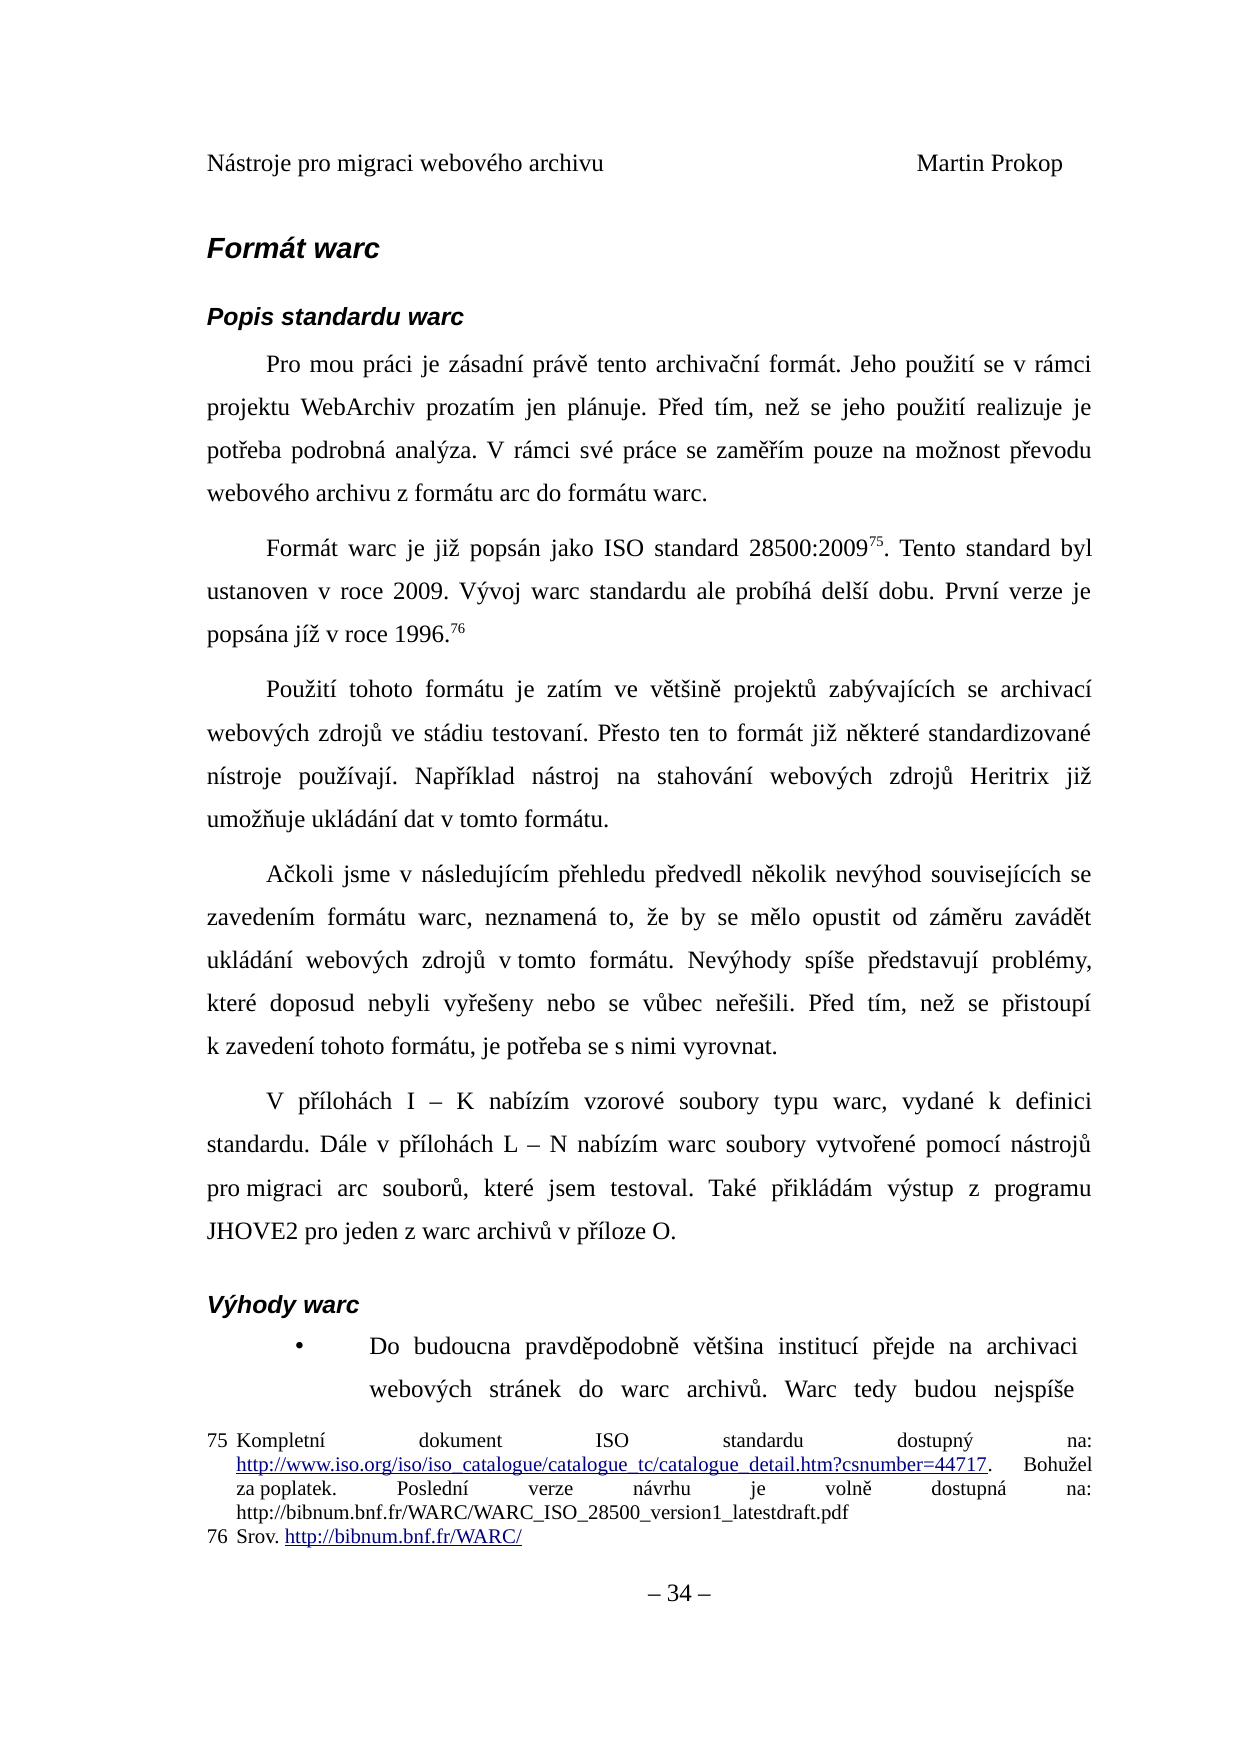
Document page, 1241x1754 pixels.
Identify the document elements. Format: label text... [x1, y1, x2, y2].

text Ačkoli jsme v následujícím přehledu předvedl několik nevýhod souvisejících se zavedením formátu warc, neznamená to, že by se mělo opustit od záměru zavádět ukládání webových zdrojů v tomto formátu. Nevýhody spíše představují problémy, které doposud nebyli vyřešeny nebo se vůbec neřešili. Před tím, než se přistoupí k zavedení tohoto formátu, je potřeba se s nimi vyrovnat. [207, 859, 1093, 1060]
subtitle Formát warc [207, 231, 1093, 264]
list Do budoucna pravděpodobně většina institucí přejde na archivaci webových stránek do warc archivů. Warc tedy budou nejspíše [295, 1331, 1093, 1403]
text Srov. http://bibnum.bnf.fr/WARC/ [207, 1524, 1093, 1548]
subtitle Popis standardu warc [207, 302, 1093, 330]
subtitle Výhody warc [207, 1290, 1093, 1318]
text V přílohách I – K nabízím vzorové soubory typu warc, vydané k definici standardu. Dále v přílohách L – N nabízím warc soubory vytvořené pomocí nástrojů pro migraci arc souborů, které jsem testoval. Také přikládám výstup z programu JHOVE2 pro jeden z warc archivů v příloze O. [207, 1086, 1093, 1244]
text Použití tohoto formátu je zatím ve většině projektů zabývajících se archivací webových zdrojů ve stádiu testovaní. Přesto ten to formát již některé standardizované nístroje používají. Například nástroj na stahování webových zdrojů Heritrix již umožňuje ukládání dat v tomto formátu. [207, 674, 1093, 833]
text Pro mou práci je zásadní právě tento archivační formát. Jeho použití se v rámci projektu WebArchiv prozatím jen plánuje. Před tím, než se jeho použití realizuje je potřeba podrobná analýza. V rámci své práce se zaměřím pouze na možnost převodu webového archivu z formátu arc do formátu warc. [207, 349, 1093, 507]
text Formát warc je již popsán jako ISO standard 28500:2009. Tento standard byl ustanoven v roce 2009. Vývoj warc standardu ale probíhá delší dobu. První verze je popsána jíž v roce 1996. [207, 533, 1093, 648]
text Kompletní dokument ISO standardu dostupný na: http://www.iso.org/iso/iso_catalogue/catalogue_tc/catalogue_detail.htm?csnumber=44717. Bohužel za poplatek. Poslední verze návrhu je volně dostupná na: http://bibnum.bnf.fr/WARC/WARC_ISO_28500_version1_latestdraft.pdf [207, 1428, 1093, 1524]
